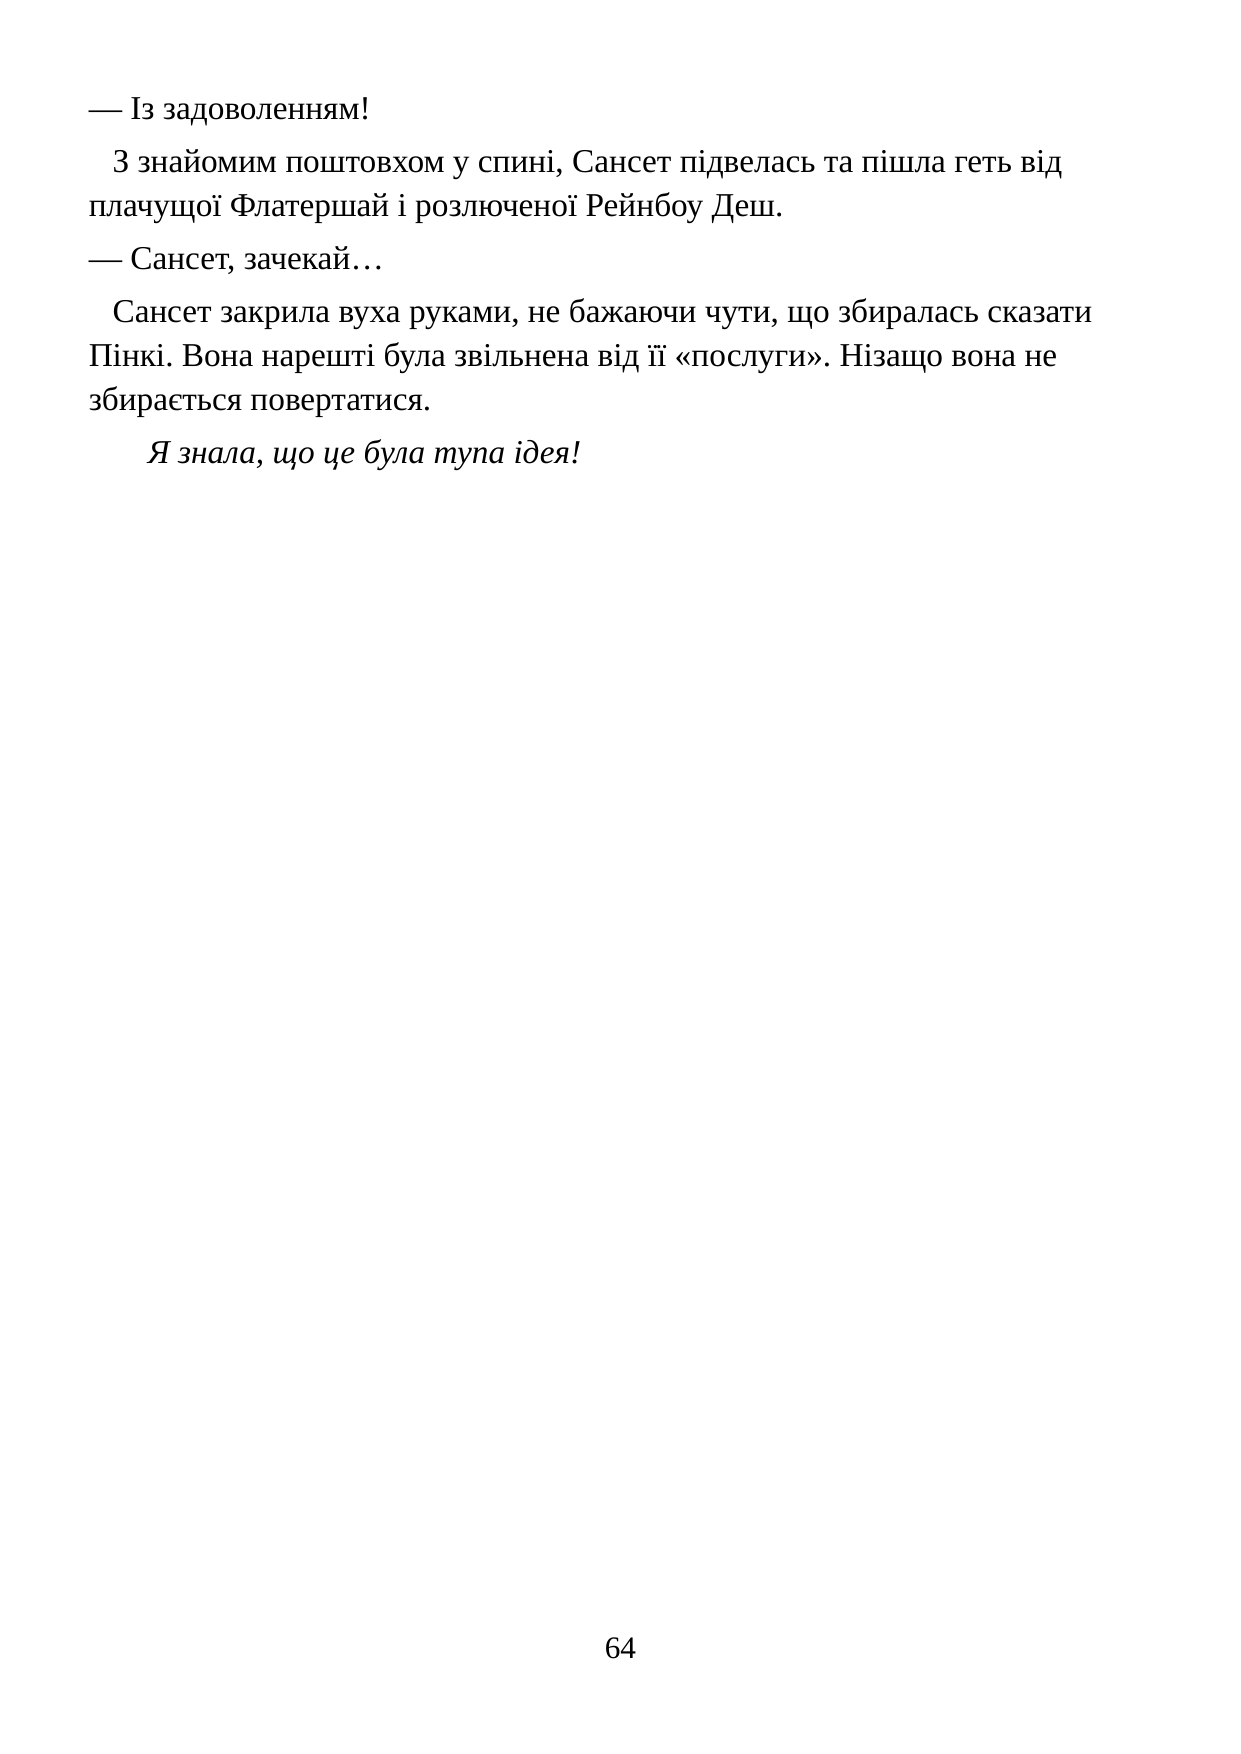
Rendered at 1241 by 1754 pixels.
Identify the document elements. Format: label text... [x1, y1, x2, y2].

text Я знала, що це була тупа ідея! [88, 432, 1152, 471]
text З знайомим поштовхом у спині, Сансет підвелась та пішла геть від плачущої Флатершай і розлюченої Рейнбоу Деш. [88, 141, 1152, 224]
text — Сансет, зачекай… [88, 238, 1152, 277]
text — Із задоволенням! [88, 88, 1152, 127]
text Сансет закрила вуха руками, не бажаючи чути, що збиралась сказати Пінкі. Вона нарешті була звільнена від її «послуги». Нізащо вона не збирається повертатися. [88, 291, 1152, 418]
